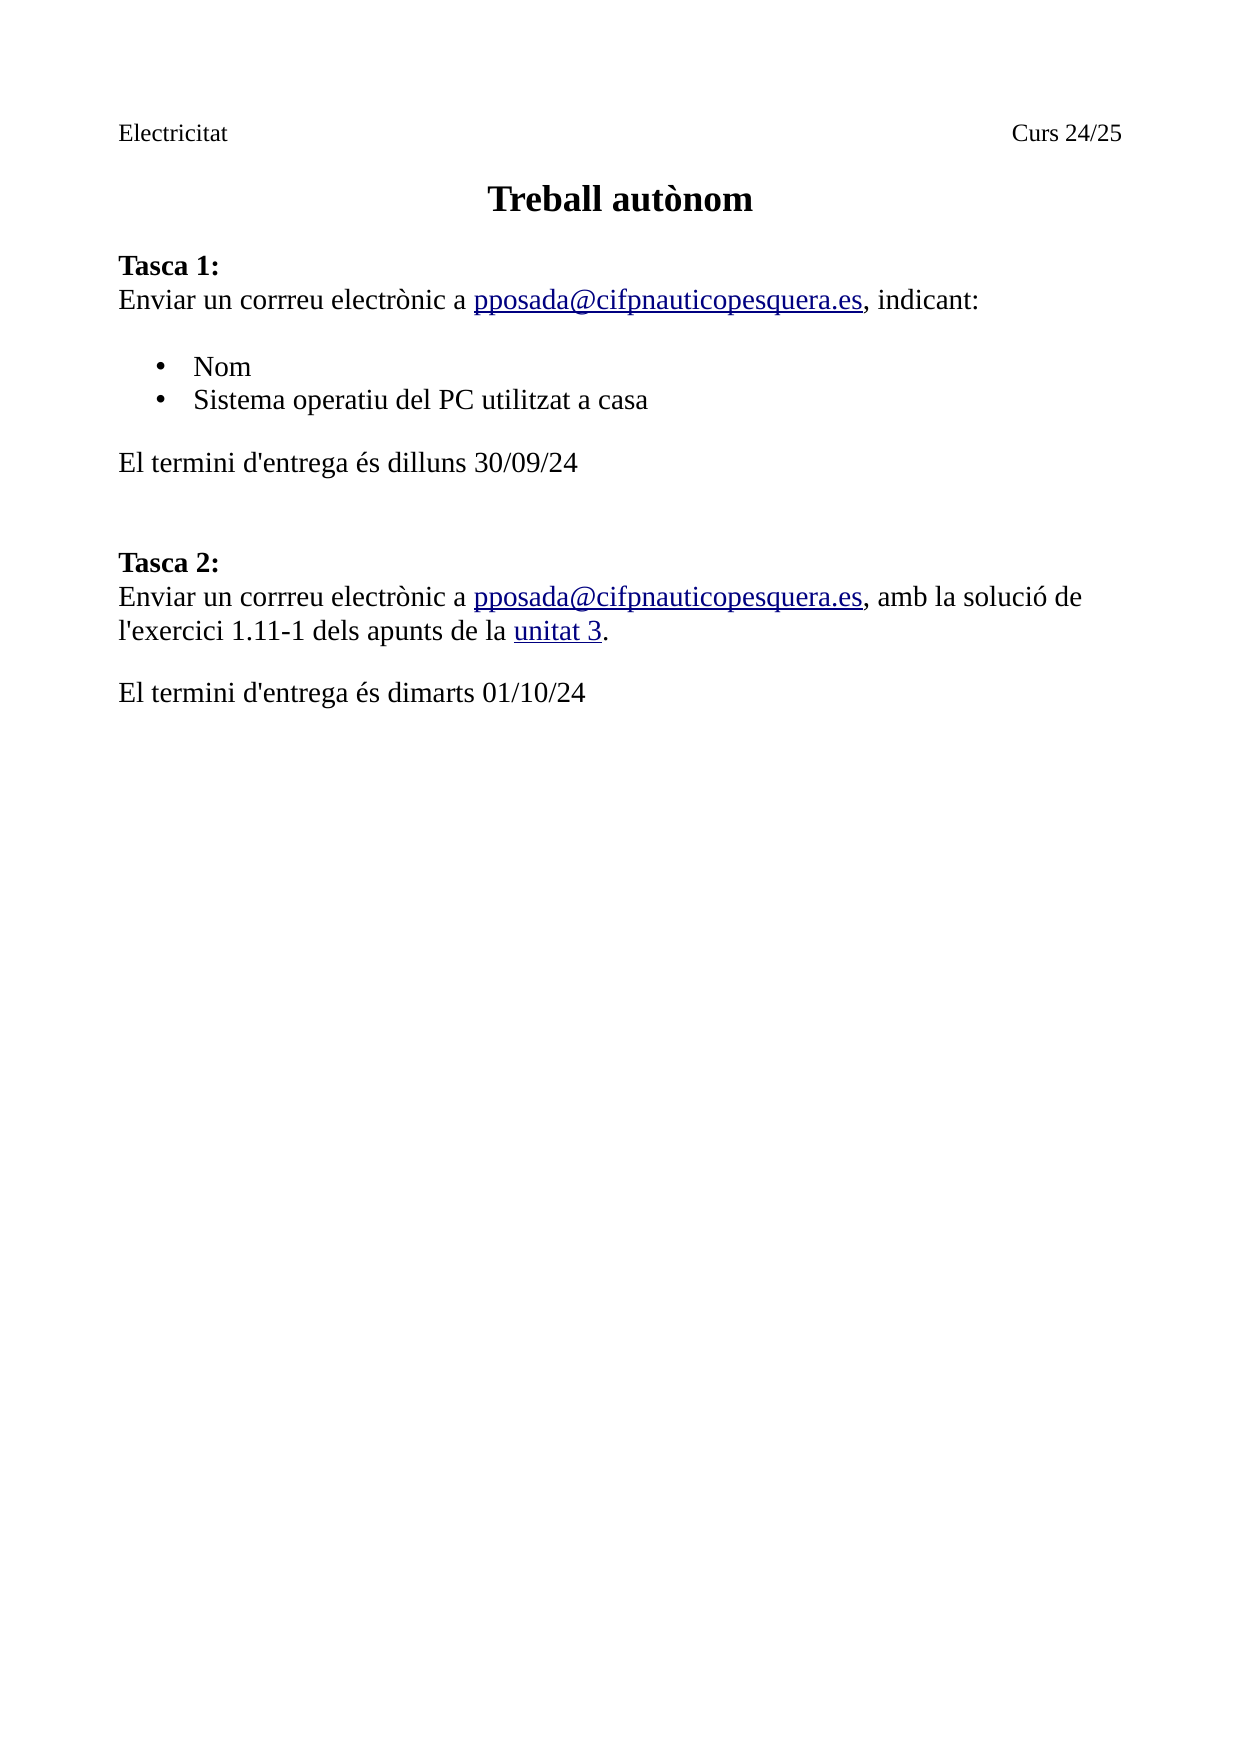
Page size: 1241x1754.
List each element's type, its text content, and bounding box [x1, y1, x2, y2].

text Enviar un corrreu electrònic a pposada@cifpnauticopesquera.es, amb la solució de l'exercici 1.11-1 dels apunts de la unitat 3. [118, 579, 1122, 646]
list Sistema operatiu del PC utilitzat a casa [156, 382, 1122, 416]
list Nom [156, 349, 1122, 382]
text Enviar un corrreu electrònic a pposada@cifpnauticopesquera.es, indicant: [118, 282, 1122, 315]
text El termini d'entrega és dilluns 30/09/24 [118, 445, 1122, 478]
text Tasca 1: [118, 248, 1122, 282]
text Tasca 2: [118, 546, 1122, 579]
text Treball autònom [118, 176, 1122, 219]
text El termini d'entrega és dimarts 01/10/24 [118, 675, 1122, 708]
